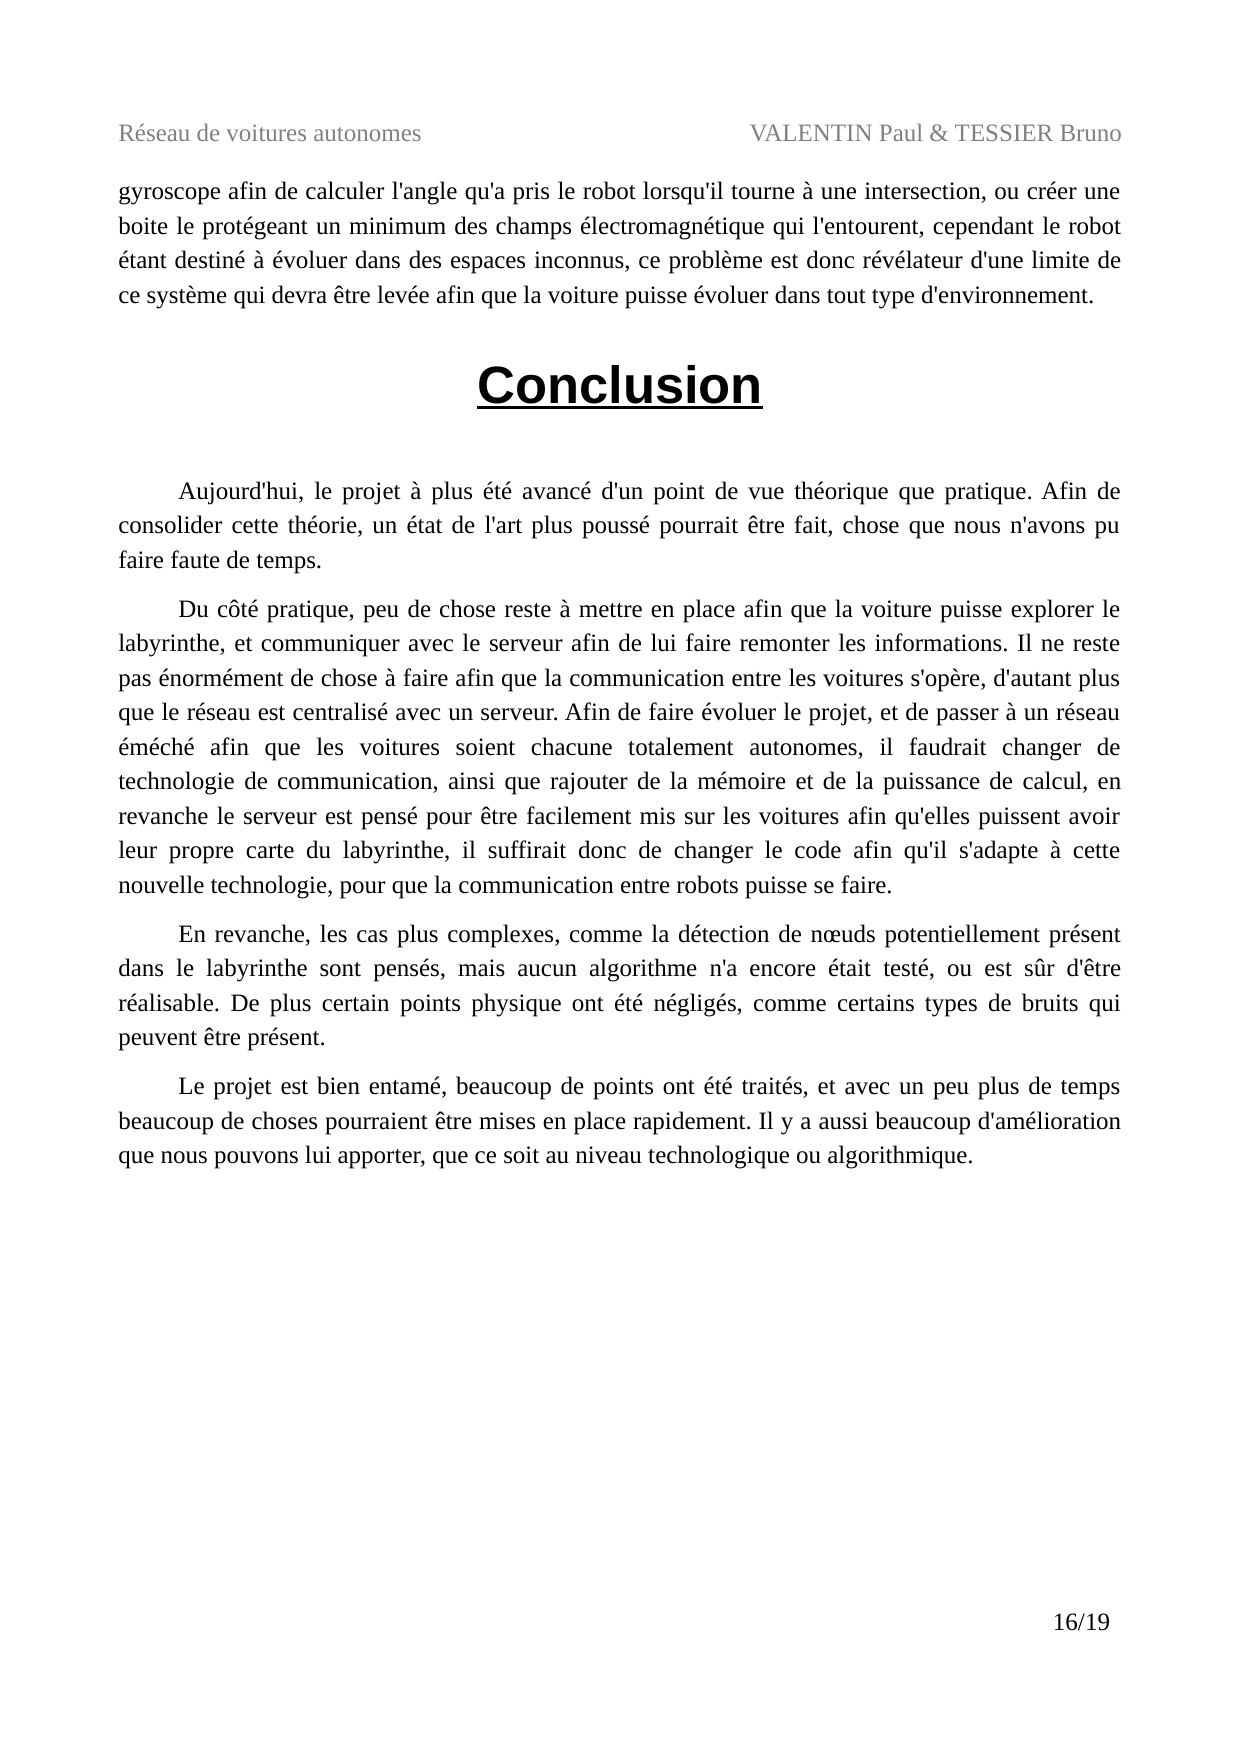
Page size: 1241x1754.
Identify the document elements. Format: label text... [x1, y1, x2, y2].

subtitle Conclusion [118, 354, 1122, 414]
text Du côté pratique, peu de chose reste à mettre en place afin que la voiture puisse explorer le labyrinthe, et communiquer avec le serveur afin de lui faire remonter les informations. Il ne reste pas énormément de chose à faire afin que la communication entre les voitures s'opère, d'autant plus que le réseau est centralisé avec un serveur. Afin de faire évoluer le projet, et de passer à un réseau éméché afin que les voitures soient chacune totalement autonomes, il faudrait changer de technologie de communication, ainsi que rajouter de la mémoire et de la puissance de calcul, en revanche le serveur est pensé pour être facilement mis sur les voitures afin qu'elles puissent avoir leur propre carte du labyrinthe, il suffirait donc de changer le code afin qu'il s'adapte à cette nouvelle technologie, pour que la communication entre robots puisse se faire. [118, 594, 1122, 898]
text Le projet est bien entamé, beaucoup de points ont été traités, et avec un peu plus de temps beaucoup de choses pourraient être mises en place rapidement. Il y a aussi beaucoup d'amélioration que nous pouvons lui apporter, que ce soit au niveau technologique ou algorithmique. [118, 1071, 1122, 1169]
text En revanche, les cas plus complexes, comme la détection de nœuds potentiellement présent dans le labyrinthe sont pensés, mais aucun algorithme n'a encore était testé, ou est sûr d'être réalisable. De plus certain points physique ont été négligés, comme certains types de bruits qui peuvent être présent. [118, 919, 1122, 1051]
text gyroscope afin de calculer l'angle qu'a pris le robot lorsqu'il tourne à une intersection, ou créer une boite le protégeant un minimum des champs électromagnétique qui l'entourent, cependant le robot étant destiné à évoluer dans des espaces inconnus, ce problème est donc révélateur d'une limite de ce système qui devra être levée afin que la voiture puisse évoluer dans tout type d'environnement. [118, 176, 1122, 308]
text Aujourd'hui, le projet à plus été avancé d'un point de vue théorique que pratique. Afin de consolider cette théorie, un état de l'art plus poussé pourrait être fait, chose que nous n'avons pu faire faute de temps. [118, 476, 1122, 573]
